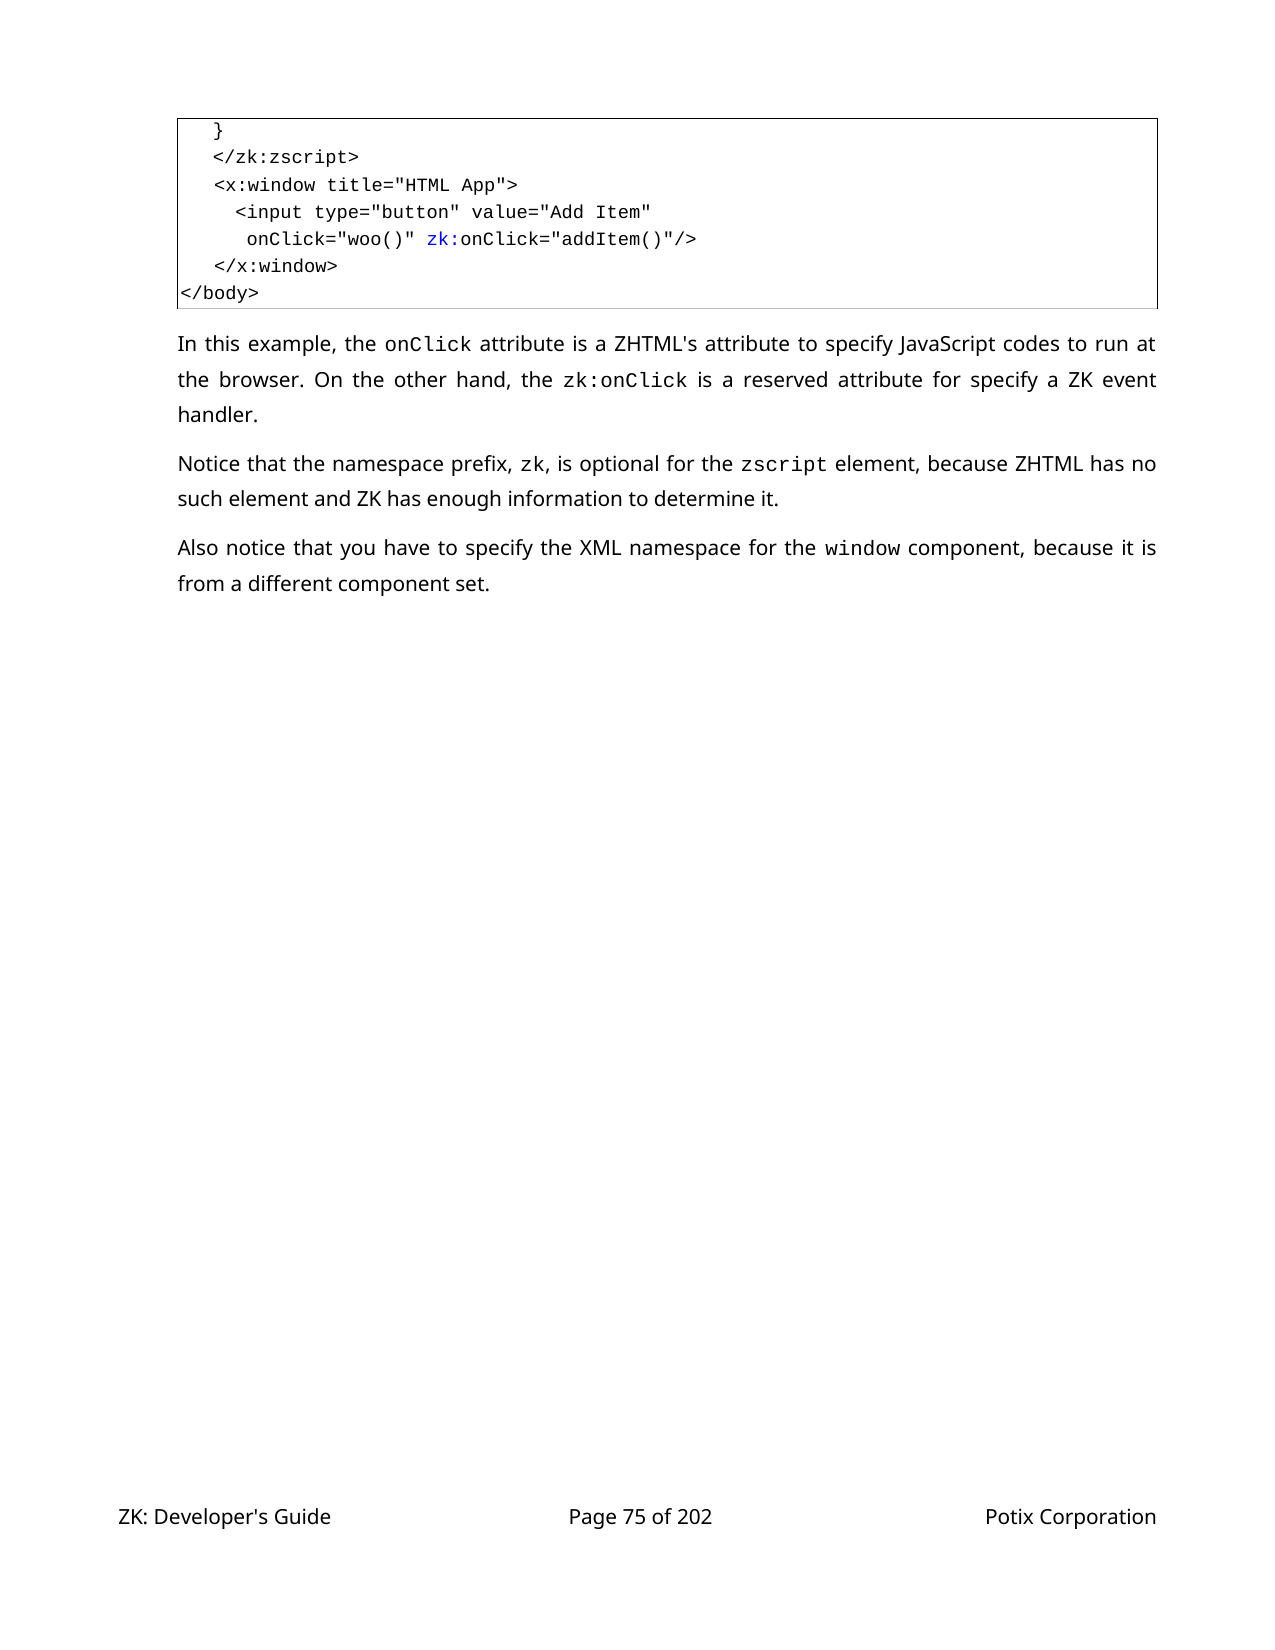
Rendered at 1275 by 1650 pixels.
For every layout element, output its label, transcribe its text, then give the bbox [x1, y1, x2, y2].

text Also notice that you have to specify the XML namespace for the window component, because it is from a different component set. [177, 533, 1157, 597]
text </x:window> [178, 254, 1157, 278]
text } [178, 119, 1157, 142]
text Notice that the namespace prefix, zk, is optional for the zscript element, because ZHTML has no such element and ZK has enough information to determine it. [177, 449, 1157, 513]
text <input type="button" value="Add Item" [178, 200, 1157, 224]
text onClick="woo()" zk:onClick="addItem()"/> [178, 227, 1157, 251]
text </body> [178, 281, 1157, 308]
text <x:window title="HTML App"> [178, 172, 1157, 197]
text </zk:zscript> [178, 145, 1157, 169]
text In this example, the onClick attribute is a ZHTML's attribute to specify JavaScript codes to run at the browser. On the other hand, the zk:onClick is a reserved attribute for specify a ZK event handler. [177, 329, 1157, 428]
